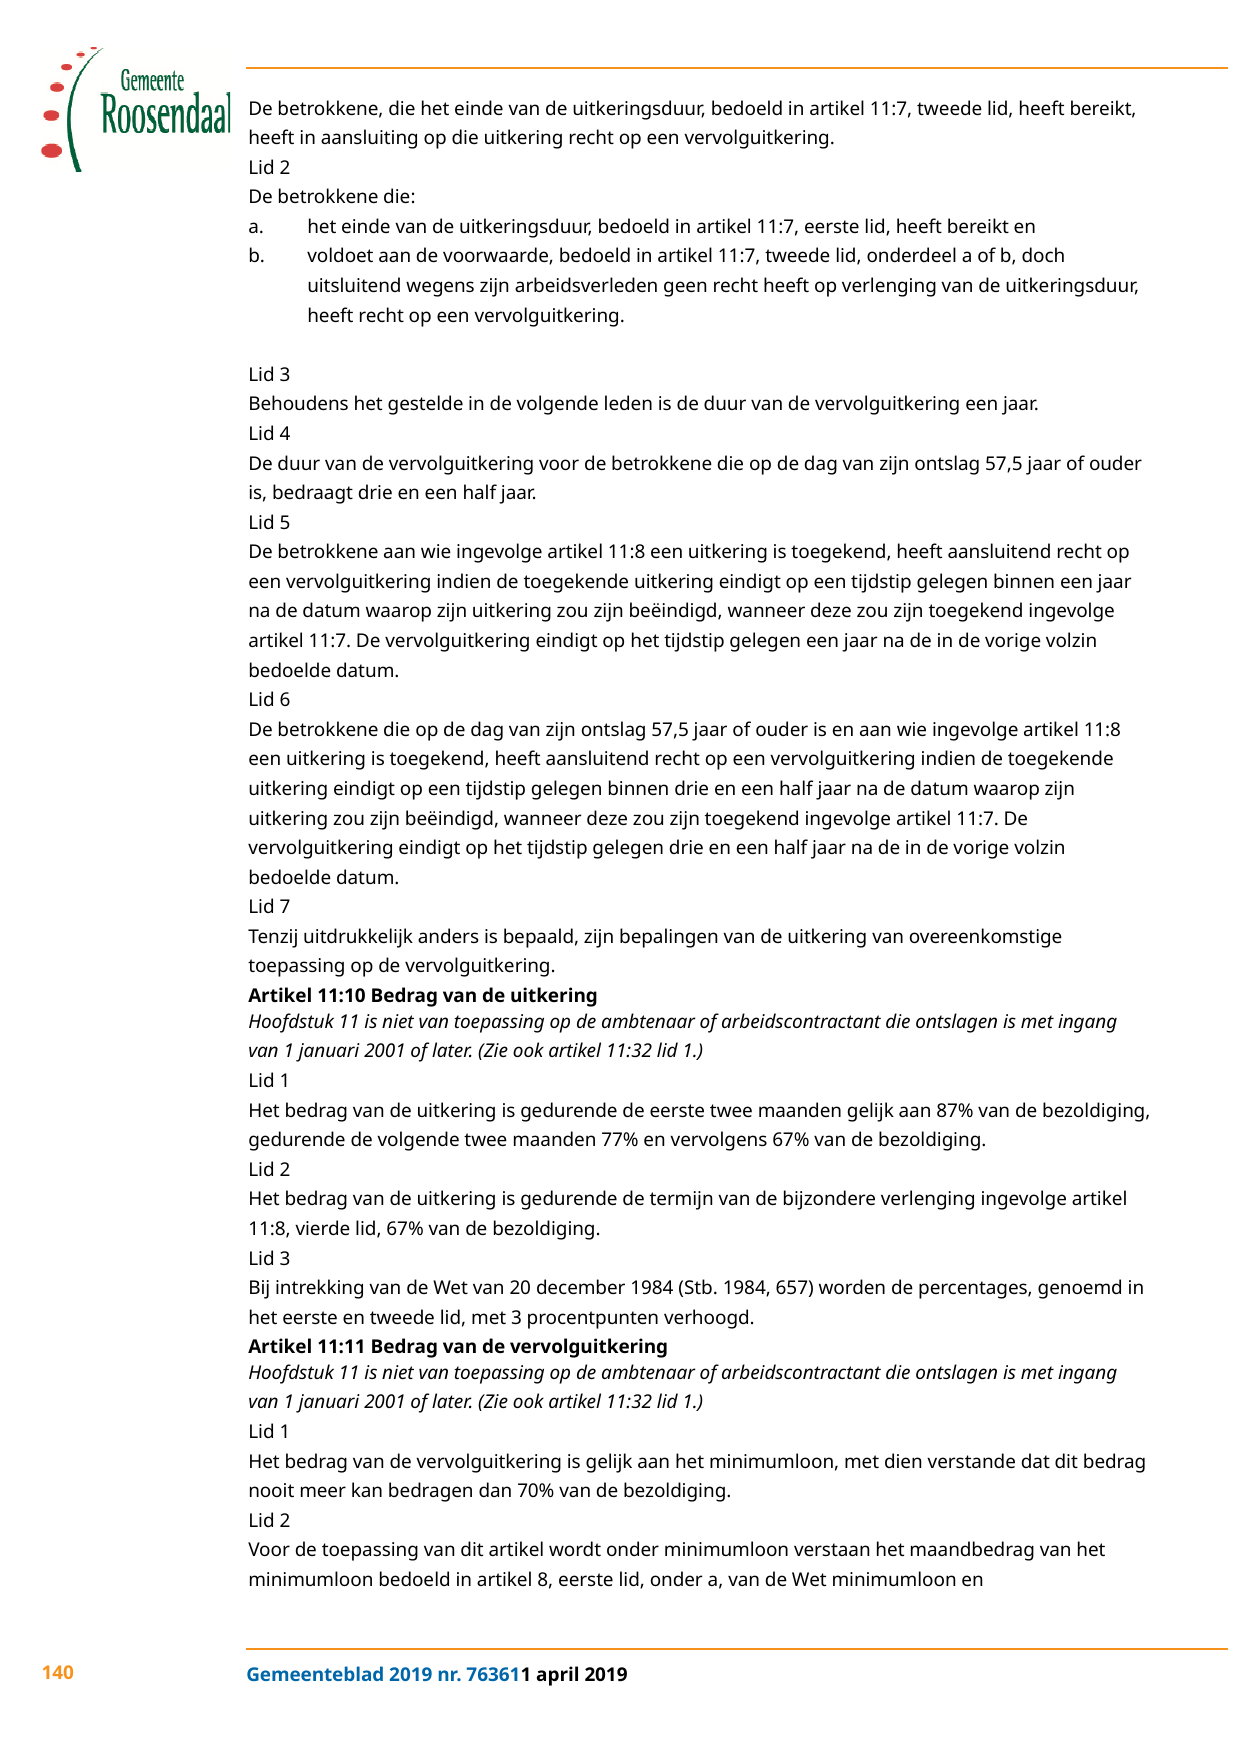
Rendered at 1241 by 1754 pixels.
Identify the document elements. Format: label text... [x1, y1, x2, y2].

text Lid 2 [248, 154, 1152, 180]
text Lid 5 [248, 509, 1152, 535]
text Hoofdstuk 11 is niet van toepassing op de ambtenaar of arbeidscontractant die ontslagen is met ingang van 1 januari 2001 of later. (Zie ook artikel 11:32 lid 1.) [248, 1008, 1152, 1063]
text Tenzij uitdrukkelijk anders is bepaald, zijn bepalingen van de uitkering van overeenkomstige toepassing op de vervolguitkering. [248, 923, 1152, 978]
text De betrokkene, die het einde van de uitkeringsduur, bedoeld in artikel 11:7, tweede lid, heeft bereikt, heeft in aansluiting op die uitkering recht op een vervolguitkering. [248, 95, 1152, 150]
text Het bedrag van de uitkering is gedurende de eerste twee maanden gelijk aan 87% van de bezoldiging, gedurende de volgende twee maanden 77% en vervolgens 67% van de bezoldiging. [248, 1097, 1152, 1152]
text De betrokkene die op de dag van zijn ontslag 57,5 jaar of ouder is en aan wie ingevolge artikel 11:8 een uitkering is toegekend, heeft aansluitend recht op een vervolguitkering indien de toegekende uitkering eindigt op een tijdstip gelegen binnen drie en een half jaar na de datum waarop zijn uitkering zou zijn beëindigd, wanneer deze zou zijn toegekend ingevolge artikel 11:7. De vervolguitkering eindigt op het tijdstip gelegen drie en een half jaar na de in de vorige volzin bedoelde datum. [248, 716, 1152, 890]
text Lid 3 [248, 361, 1152, 387]
text Het bedrag van de uitkering is gedurende de termijn van de bijzondere verlenging ingevolge artikel 11:8, vierde lid, 67% van de bezoldiging. [248, 1186, 1152, 1241]
list voldoet aan de voorwaarde, bedoeld in artikel 11:7, tweede lid, onderdeel a of b, doch uitsluitend wegens zijn arbeidsverleden geen recht heeft op verlenging van de uitkeringsduur, heeft recht op een vervolguitkering. [248, 243, 1152, 328]
text Lid 3 [248, 1245, 1152, 1270]
text Lid 1 [248, 1067, 1152, 1093]
text Artikel 11:11 Bedrag van de vervolguitkering [248, 1333, 1152, 1359]
text Lid 2 [248, 1507, 1152, 1533]
text De duur van de vervolguitkering voor de betrokkene die op de dag van zijn ontslag 57,5 jaar of ouder is, bedraagt drie en een half jaar. [248, 450, 1152, 505]
text Lid 7 [248, 893, 1152, 919]
picture [41, 47, 231, 172]
text Voor de toepassing van dit artikel wordt onder minimumloon verstaan het maandbedrag van het minimumloon bedoeld in artikel 8, eerste lid, onder a, van de Wet minimumloon en [248, 1537, 1152, 1592]
text Lid 2 [248, 1156, 1152, 1182]
text Lid 1 [248, 1418, 1152, 1444]
text De betrokkene die: [248, 183, 1152, 209]
list het einde van de uitkeringsduur, bedoeld in artikel 11:7, eerste lid, heeft bereikt en [248, 213, 1152, 239]
text Lid 4 [248, 420, 1152, 446]
text Hoofdstuk 11 is niet van toepassing op de ambtenaar of arbeidscontractant die ontslagen is met ingang van 1 januari 2001 of later. (Zie ook artikel 11:32 lid 1.) [248, 1359, 1152, 1414]
text Bij intrekking van de Wet van 20 december 1984 (Stb. 1984, 657) worden de percentages, genoemd in het eerste en tweede lid, met 3 procentpunten verhoogd. [248, 1274, 1152, 1329]
text Het bedrag van de vervolguitkering is gelijk aan het minimumloon, met dien verstande dat dit bedrag nooit meer kan bedragen dan 70% van de bezoldiging. [248, 1448, 1152, 1503]
text Lid 6 [248, 686, 1152, 712]
text Behoudens het gestelde in de volgende leden is de duur van de vervolguitkering een jaar. [248, 391, 1152, 416]
text Artikel 11:10 Bedrag van de uitkering [248, 982, 1152, 1008]
text De betrokkene aan wie ingevolge artikel 11:8 een uitkering is toegekend, heeft aansluitend recht op een vervolguitkering indien de toegekende uitkering eindigt op een tijdstip gelegen binnen een jaar na de datum waarop zijn uitkering zou zijn beëindigd, wanneer deze zou zijn toegekend ingevolge artikel 11:7. De vervolguitkering eindigt op het tijdstip gelegen een jaar na de in de vorige volzin bedoelde datum. [248, 538, 1152, 683]
